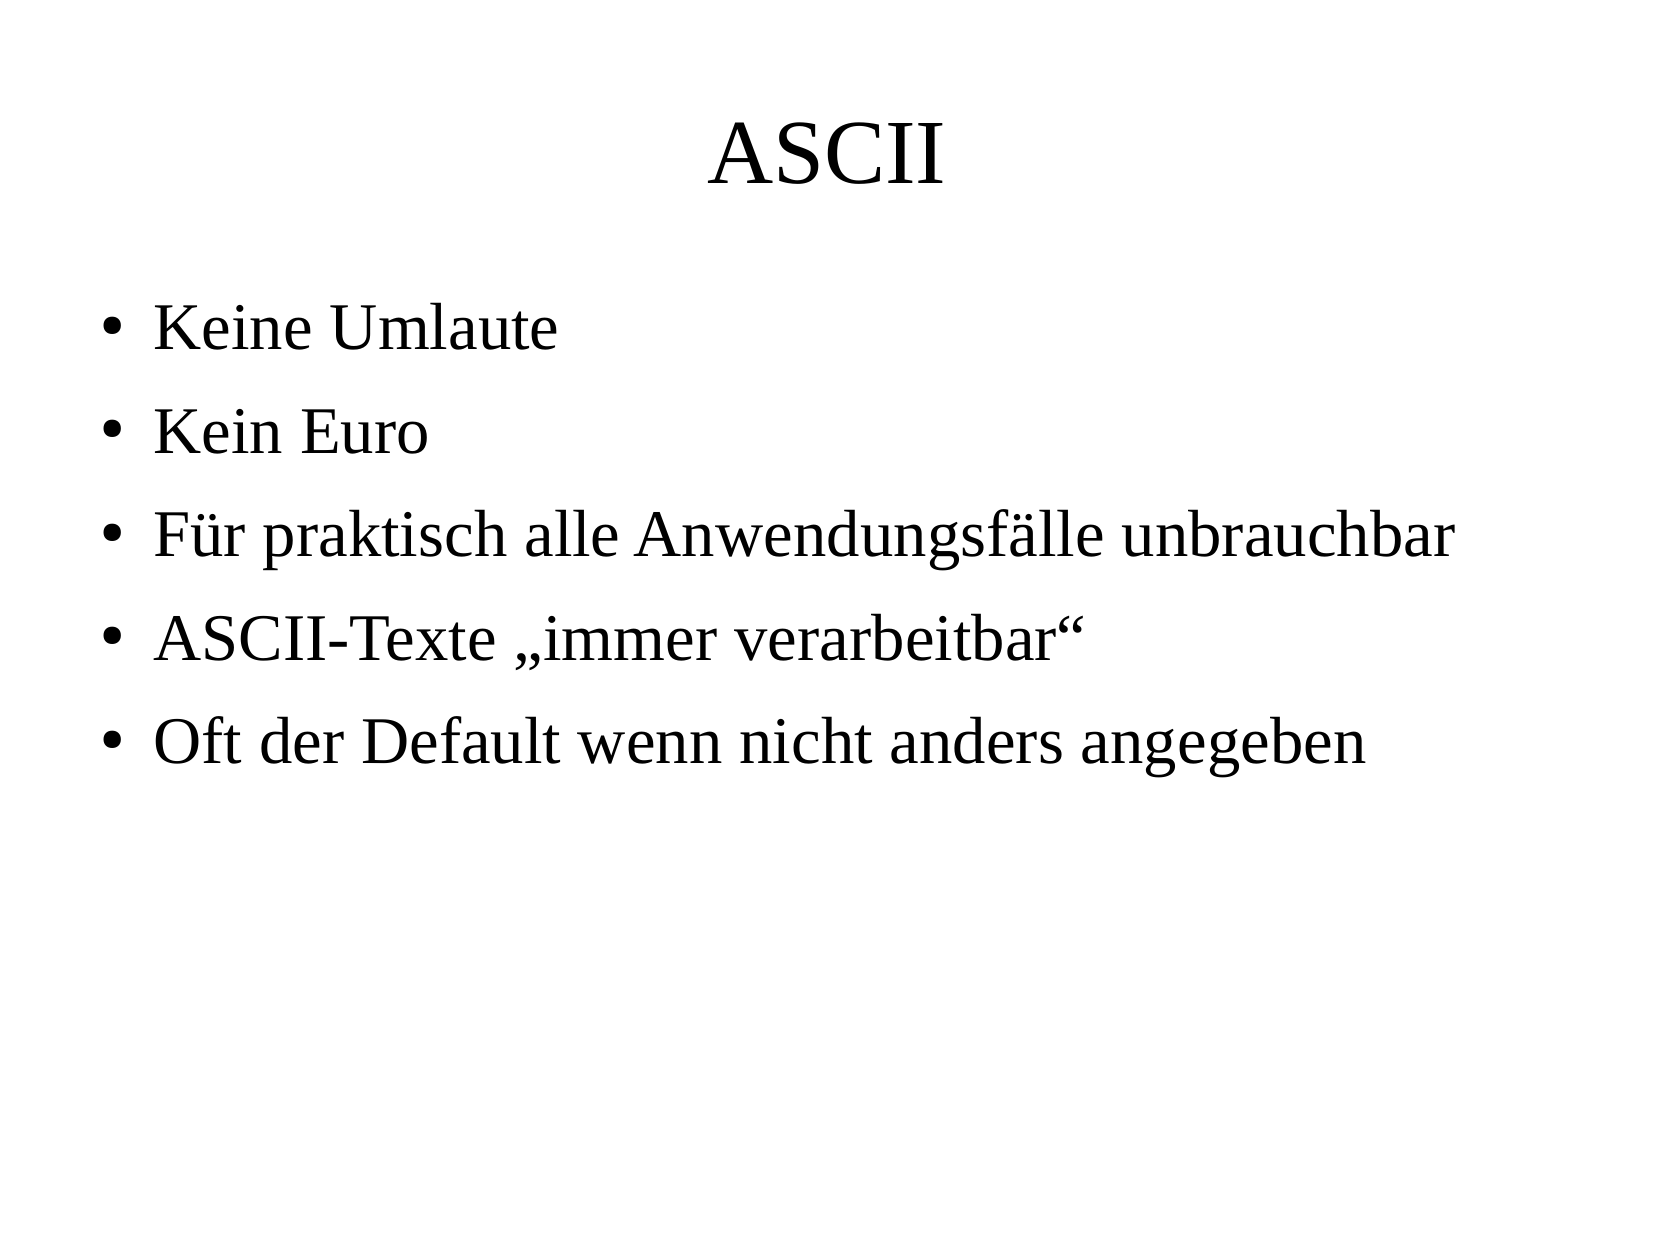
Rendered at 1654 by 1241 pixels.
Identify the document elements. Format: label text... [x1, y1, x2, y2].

list Keine Umlaute Kein Euro Für praktisch alle Anwendungsfälle unbrauchbar ASCII-Texte „immer verarbeitbar“ Oft der Default wenn nicht anders angegeben [82, 290, 1571, 1010]
title ASCII [82, 49, 1571, 257]
